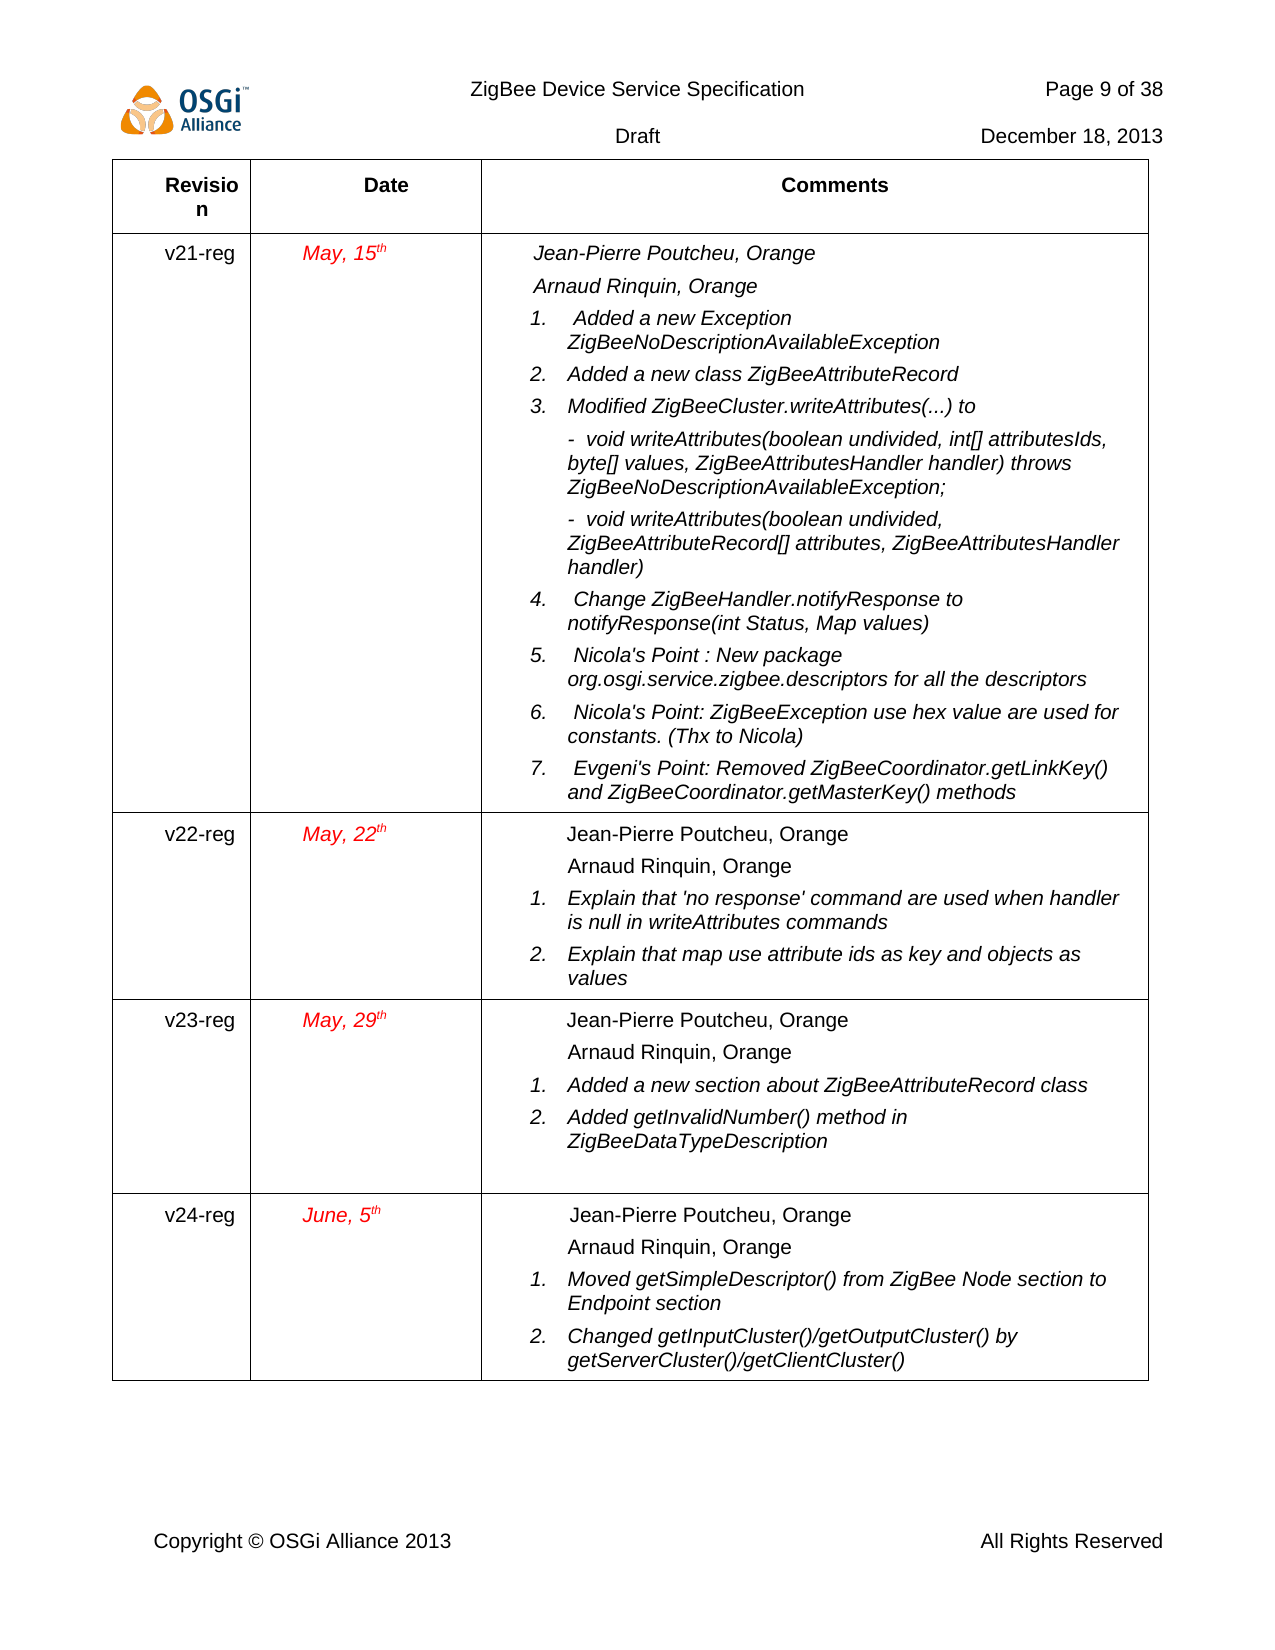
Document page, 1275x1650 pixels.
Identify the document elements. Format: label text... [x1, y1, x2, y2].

table_cell May, 29th [251, 1000, 481, 1193]
table_cell v24-reg [113, 1194, 250, 1380]
table_cell Jean-Pierre Poutcheu, Orange Arnaud Rinquin, Orange Explain that 'no response' command are used when handler is null in writeAttributes commands Explain that map use attribute ids as key and objects as values [482, 813, 1148, 998]
table_cell June, 5th [251, 1194, 481, 1380]
table_cell Jean-Pierre Poutcheu, Orange Arnaud Rinquin, Orange Added a new Exception ZigBeeNoDescriptionAvailableException Added a new class ZigBeeAttributeRecord Modified ZigBeeCluster.writeAttributes(...) to - void writeAttributes(boolean undivided, int[] attributesIds, byte[] values, ZigBeeAttributesHandler handler) throws ZigBeeNoDescriptionAvailableException; - void writeAttributes(boolean undivided, ZigBeeAttributeRecord[] attributes, ZigBeeAttributesHandler handler) Change ZigBeeHandler.notifyResponse to notifyResponse(int Status, Map values) Nicola's Point : New package org.osgi.service.zigbee.descriptors for all the descriptors Nicola's Point: ZigBeeException use hex value are used for constants. (Thx to Nicola) Evgeni's Point: Removed ZigBeeCoordinator.getLinkKey() and ZigBeeCoordinator.getMasterKey() methods [482, 234, 1148, 812]
table_header Comments [482, 160, 1148, 233]
picture [113, 78, 257, 142]
table_cell v23-reg [113, 1000, 250, 1193]
table_cell May, 15th [251, 234, 481, 812]
table_header Revision [113, 160, 250, 233]
table_cell Jean-Pierre Poutcheu, Orange Arnaud Rinquin, Orange Added a new section about ZigBeeAttributeRecord class Added getInvalidNumber() method in ZigBeeDataTypeDescription [482, 1000, 1148, 1193]
table_header Date [251, 160, 481, 233]
table_cell May, 22th [251, 813, 481, 998]
table_cell Jean-Pierre Poutcheu, Orange Arnaud Rinquin, Orange Moved getSimpleDescriptor() from ZigBee Node section to Endpoint section Changed getInputCluster()/getOutputCluster() by getServerCluster()/getClientCluster() [482, 1194, 1148, 1380]
table_cell v21-reg [113, 234, 250, 812]
table_cell v22-reg [113, 813, 250, 998]
